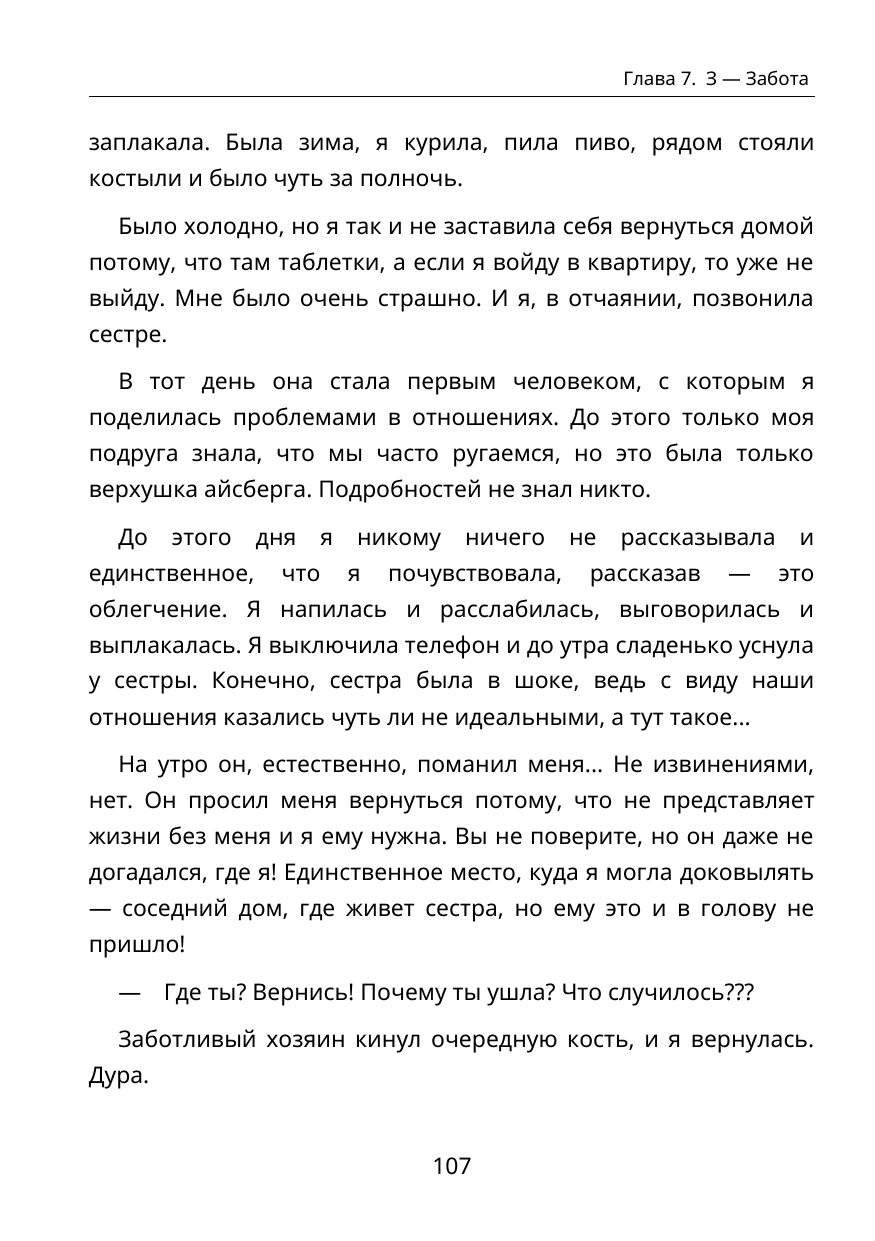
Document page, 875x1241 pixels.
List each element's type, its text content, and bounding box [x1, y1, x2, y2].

text На утро он, естественно, поманил меня... Не извинениями, нет. Он просил меня вернуться потому, что не представляет жизни без меня и я ему нужна. Вы не поверите, но он даже не догадался, где я! Единственное место, куда я могла доковылять — соседний дом, где живет сестра, но ему это и в голову не пришло! [88, 748, 815, 959]
text заплакала. Была зима, я курила, пила пиво, рядом стояли костыли и было чуть за полночь. [88, 126, 815, 193]
text Было холодно, но я так и не заставила себя вернуться домой потому, что там таблетки, а если я войду в квартиру, то уже не выйду. Мне было очень страшно. И я, в отчаянии, позвонила сестре. [88, 210, 815, 349]
list Где ты? Вернись! Почему ты ушла? Что случилось??? [88, 976, 815, 1007]
text В тот день она стала первым человеком, с которым я поделилась проблемами в отношениях. До этого только моя подруга знала, что мы часто ругаемся, но это была только верхушка айсберга. Подробностей не знал никто. [88, 365, 815, 504]
text До этого дня я никому ничего не рассказывала и единственное, что я почувствовала, рассказав — это облегчение. Я напилась и расслабилась, выговорилась и выплакалась. Я выключила телефон и до утра сладенько уснула у сестры. Конечно, сестра была в шоке, ведь с виду наши отношения казались чуть ли не идеальными, а тут такое... [88, 521, 815, 732]
text Заботливый хозяин кинул очередную кость, и я вернулась. Дура. [88, 1023, 815, 1090]
